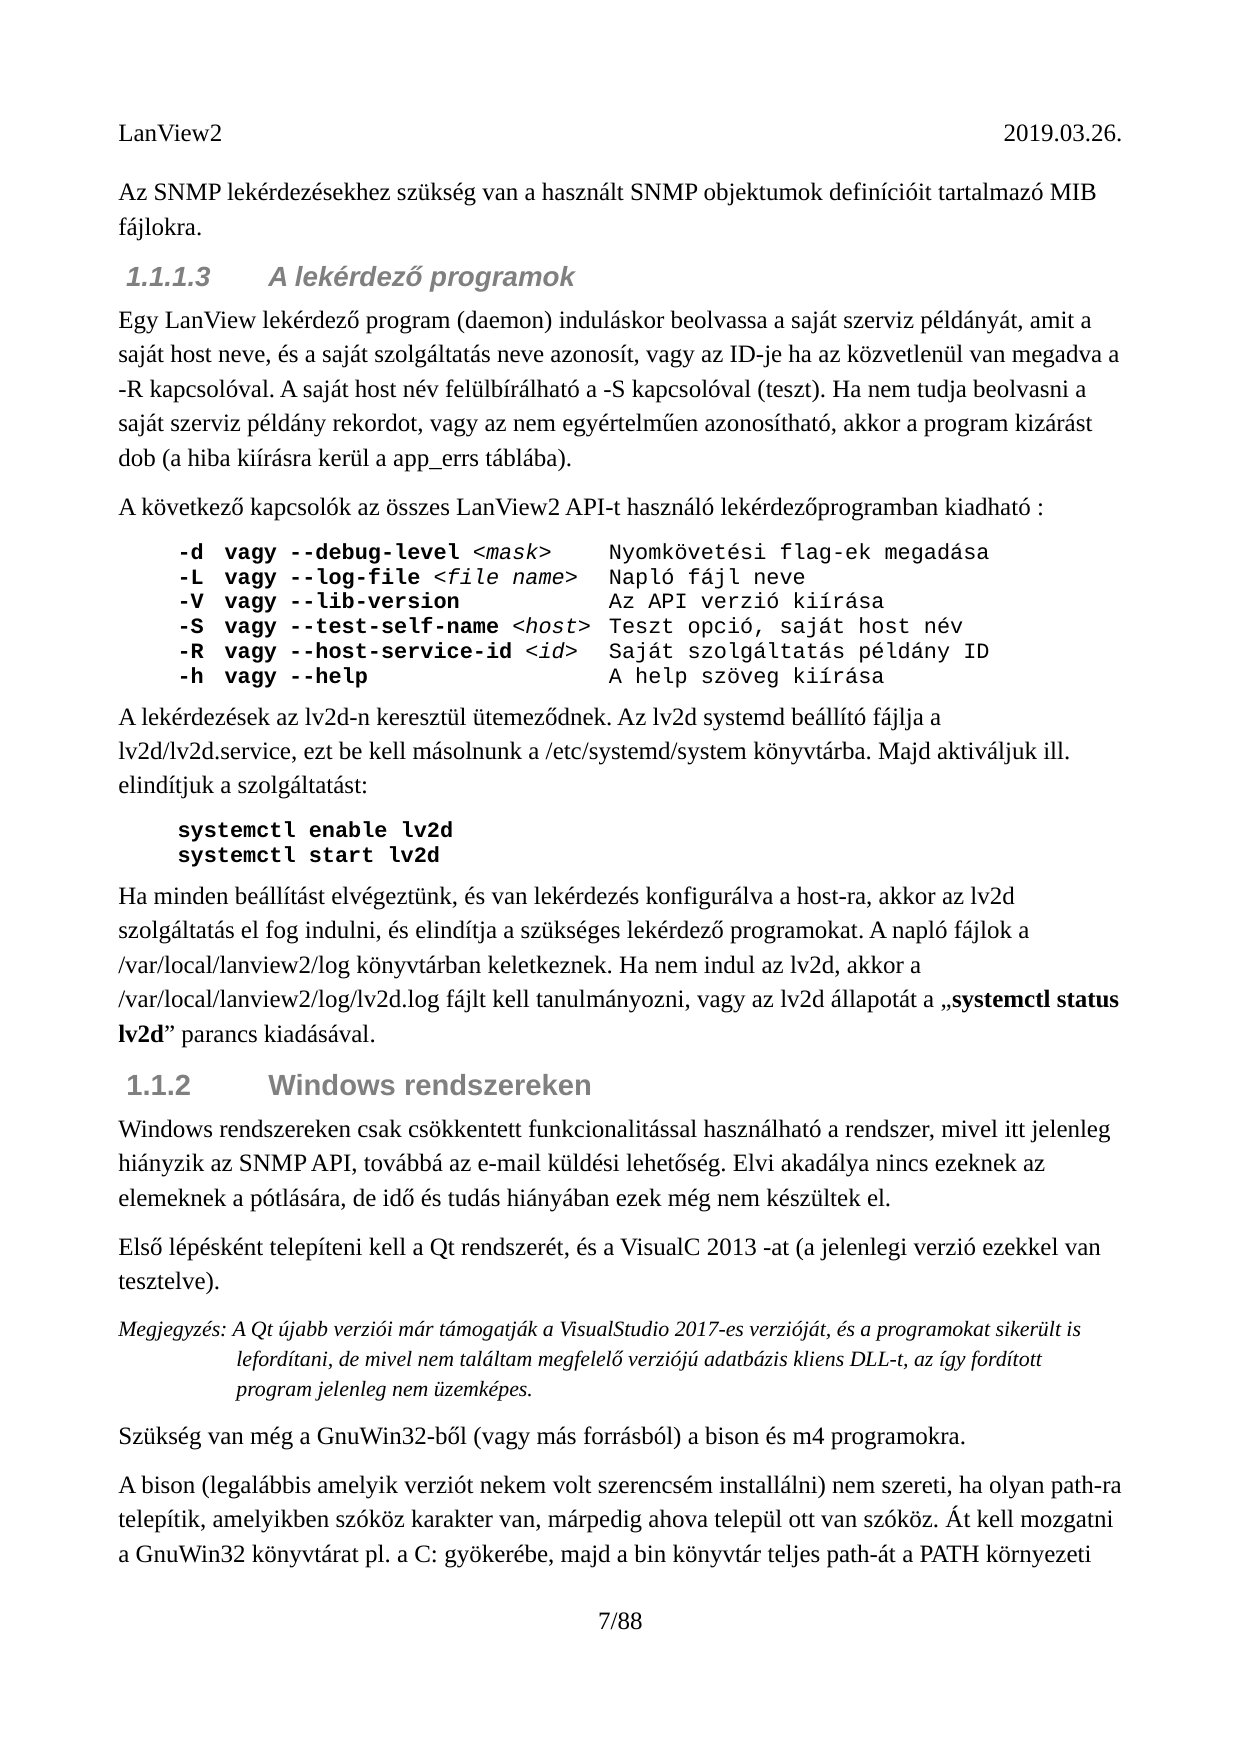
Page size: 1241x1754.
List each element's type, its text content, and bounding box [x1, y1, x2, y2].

text A bison (legalábbis amelyik verziót nekem volt szerencsém installálni) nem szereti, ha olyan path-ra telepítik, amelyikben szóköz karakter van, márpedig ahova települ ott van szóköz. Át kell mozgatni a GnuWin32 könyvtárat pl. a C: gyökerébe, majd a bin könyvtár teljes path-át a PATH környezeti [118, 1470, 1122, 1567]
text Szükség van még a GnuWin32-ből (vagy más forrásból) a bison és m4 programokra. [118, 1421, 1122, 1449]
subtitle Windows rendszereken [118, 1068, 1122, 1101]
text systemctl enable lv2d systemctl start lv2d [177, 819, 1122, 869]
text Megjegyzés: A Qt újabb verziói már támogatják a VisualStudio 2017-es verzióját, és a programokat sikerült is lefordítani, de mivel nem találtam megfelelő verziójú adatbázis kliens DLL-t, az így fordított program jelenleg nem üzemképes. [118, 1316, 1122, 1401]
text Az SNMP lekérdezésekhez szükség van a használt SNMP objektumok definícióit tartalmazó MIB fájlokra. [118, 177, 1122, 240]
text A lekérdezések az lv2d-n keresztül ütemeződnek. Az lv2d systemd beállító fájlja a lv2d/lv2d.service, ezt be kell másolnunk a /etc/systemd/system könyvtárba. Majd aktiváljuk ill. elindítjuk a szolgáltatást: [118, 702, 1122, 799]
text Ha minden beállítást elvégeztünk, és van lekérdezés konfigurálva a host-ra, akkor az lv2d szolgáltatás el fog indulni, és elindítja a szükséges lekérdező programokat. A napló fájlok a /var/local/lanview2/log könyvtárban keletkeznek. Ha nem indul az lv2d, akkor a /var/local/lanview2/log/lv2d.log fájlt kell tanulmányozni, vagy az lv2d állapotát a „systemctl status lv2d” parancs kiadásával. [118, 881, 1122, 1048]
text A következő kapcsolók az összes LanView2 API-t használó lekérdezőprogramban kiadható : [118, 492, 1122, 521]
subtitle A lekérdező programok [118, 261, 1122, 292]
text Első lépésként telepíteni kell a Qt rendszerét, és a VisualC 2013 -at (a jelenlegi verzió ezekkel van tesztelve). [118, 1232, 1122, 1295]
text Windows rendszereken csak csökkentett funkcionalitással használható a rendszer, mivel itt jelenleg hiányzik az SNMP API, továbbá az e-mail küldési lehetőség. Elvi akadálya nincs ezeknek az elemeknek a pótlására, de idő és tudás hiányában ezek még nem készültek el. [118, 1114, 1122, 1212]
text -d vagy --debug-level <mask> Nyomkövetési flag-ek megadása -L vagy --log-file <file name> Napló fájl neve -V vagy --lib-version Az API verzió kiírása -S vagy --test-self-name <host> Teszt opció, saját host név -R vagy --host-service-id <id> Saját szolgáltatás példány ID -h vagy --help A help szöveg kiírása [177, 541, 1122, 690]
text Egy LanView lekérdező program (daemon) induláskor beolvassa a saját szerviz példányát, amit a saját host neve, és a saját szolgáltatás neve azonosít, vagy az ID-je ha az közvetlenül van megadva a -R kapcsolóval. A saját host név felülbírálható a -S kapcsolóval (teszt). Ha nem tudja beolvasni a saját szerviz példány rekordot, vagy az nem egyértelműen azonosítható, akkor a program kizárást dob (a hiba kiírásra kerül a app_errs táblába). [118, 305, 1122, 472]
